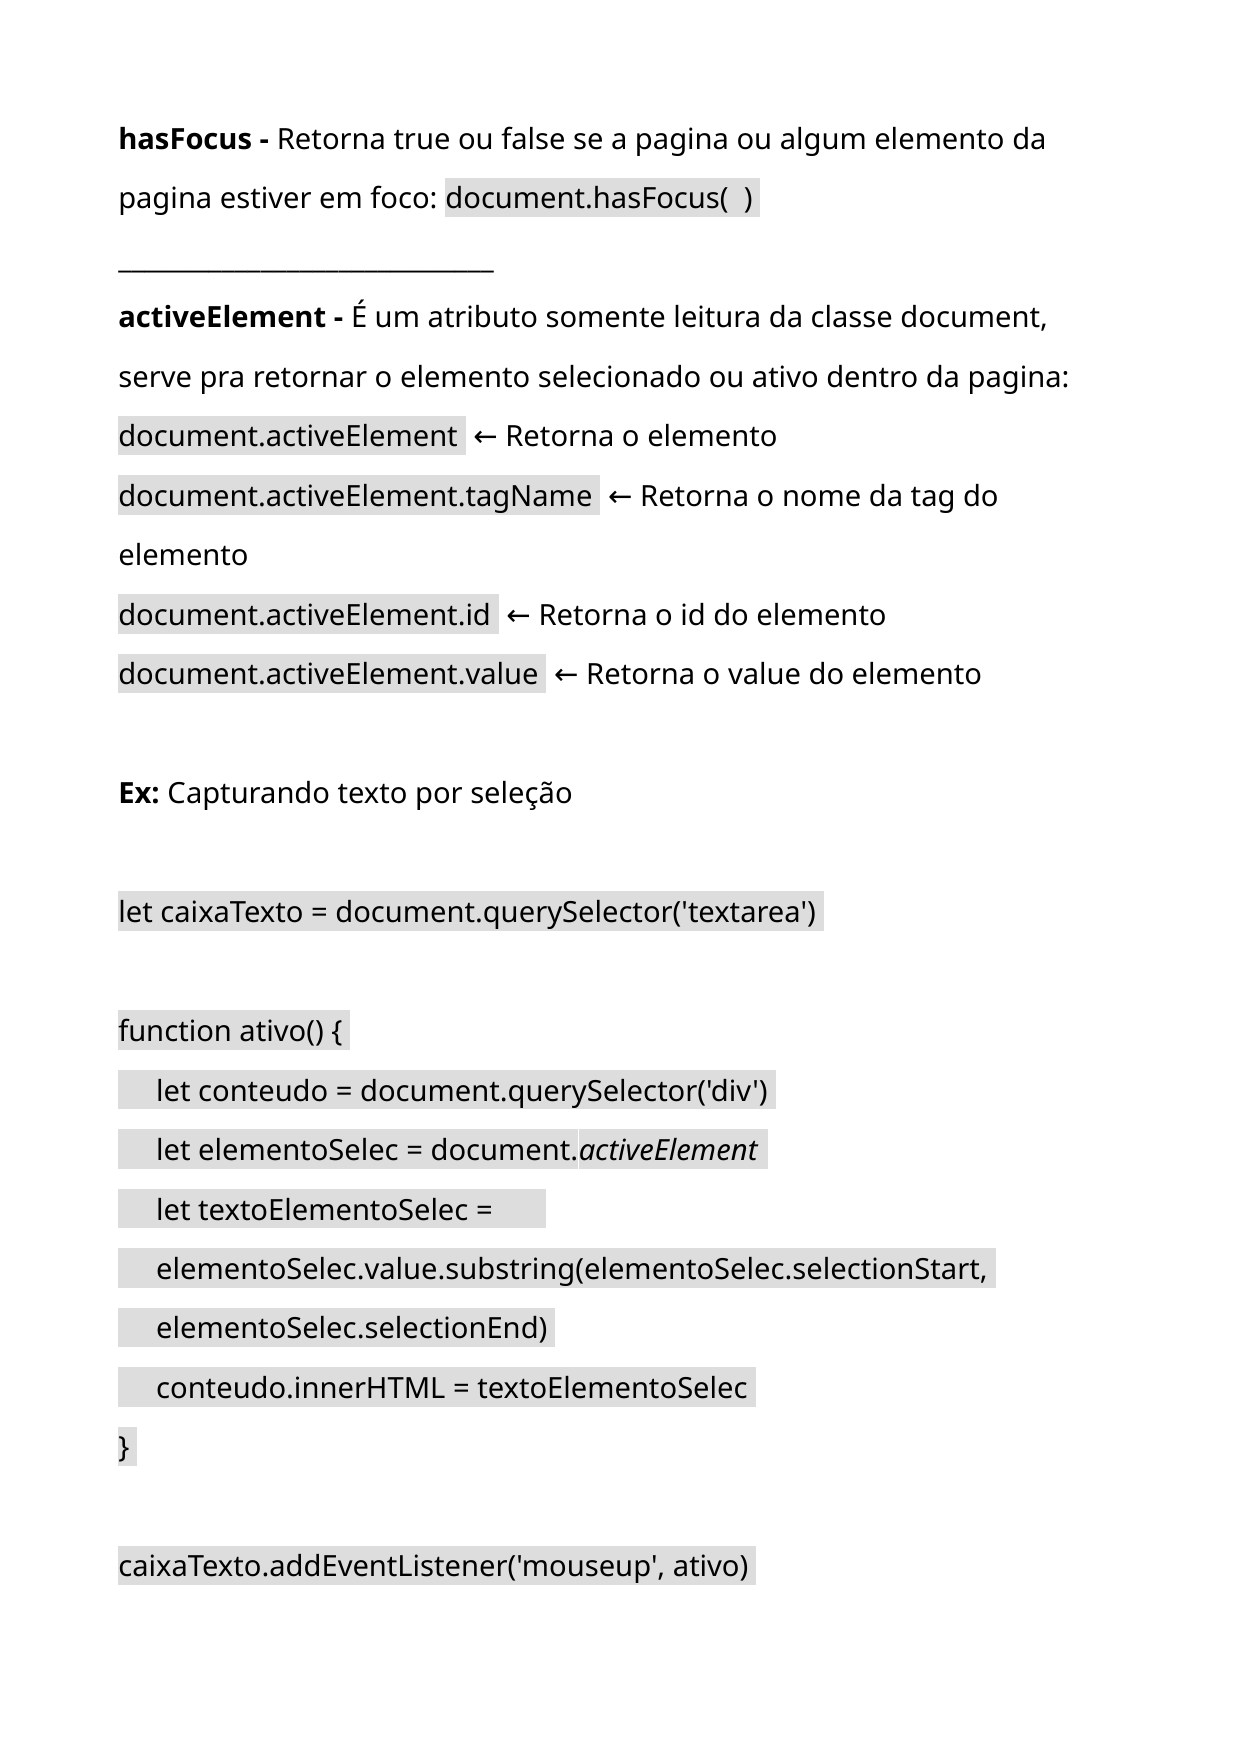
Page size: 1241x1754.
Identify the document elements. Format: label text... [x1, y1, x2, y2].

text let textoElementoSelec = [118, 1189, 1122, 1228]
text Ex: Capturando texto por seleção [118, 772, 1122, 812]
text conteudo.innerHTML = textoElementoSelec [118, 1367, 1122, 1407]
text activeElement - É um atributo somente leitura da classe document, serve pra retornar o elemento selecionado ou ativo dentro da pagina: [118, 297, 1122, 396]
text function ativo() { [118, 1010, 1122, 1050]
text hasFocus - Retorna true ou false se a pagina ou algum elemento da pagina estiver em foco: document.hasFocus( ) [118, 118, 1122, 217]
text elementoSelec.value.substring(elementoSelec.selectionStart, [118, 1248, 1122, 1288]
text document.activeElement.id ← Retorna o id do elemento [118, 594, 1122, 634]
text document.activeElement ← Retorna o elemento [118, 416, 1122, 455]
text let elementoSelec = document.activeElement [118, 1129, 1122, 1169]
text _____________________________ [118, 237, 1122, 277]
text let conteudo = document.querySelector('div') [118, 1070, 1122, 1109]
text elementoSelec.selectionEnd) [118, 1308, 1122, 1347]
text let caixaTexto = document.querySelector('textarea') [118, 891, 1122, 931]
text document.activeElement.tagName ← Retorna o nome da tag do elemento [118, 475, 1122, 574]
text caixaTexto.addEventListener('mouseup', ativo) [118, 1546, 1122, 1585]
text document.activeElement.value ← Retorna o value do elemento [118, 653, 1122, 693]
text } [118, 1427, 1122, 1466]
